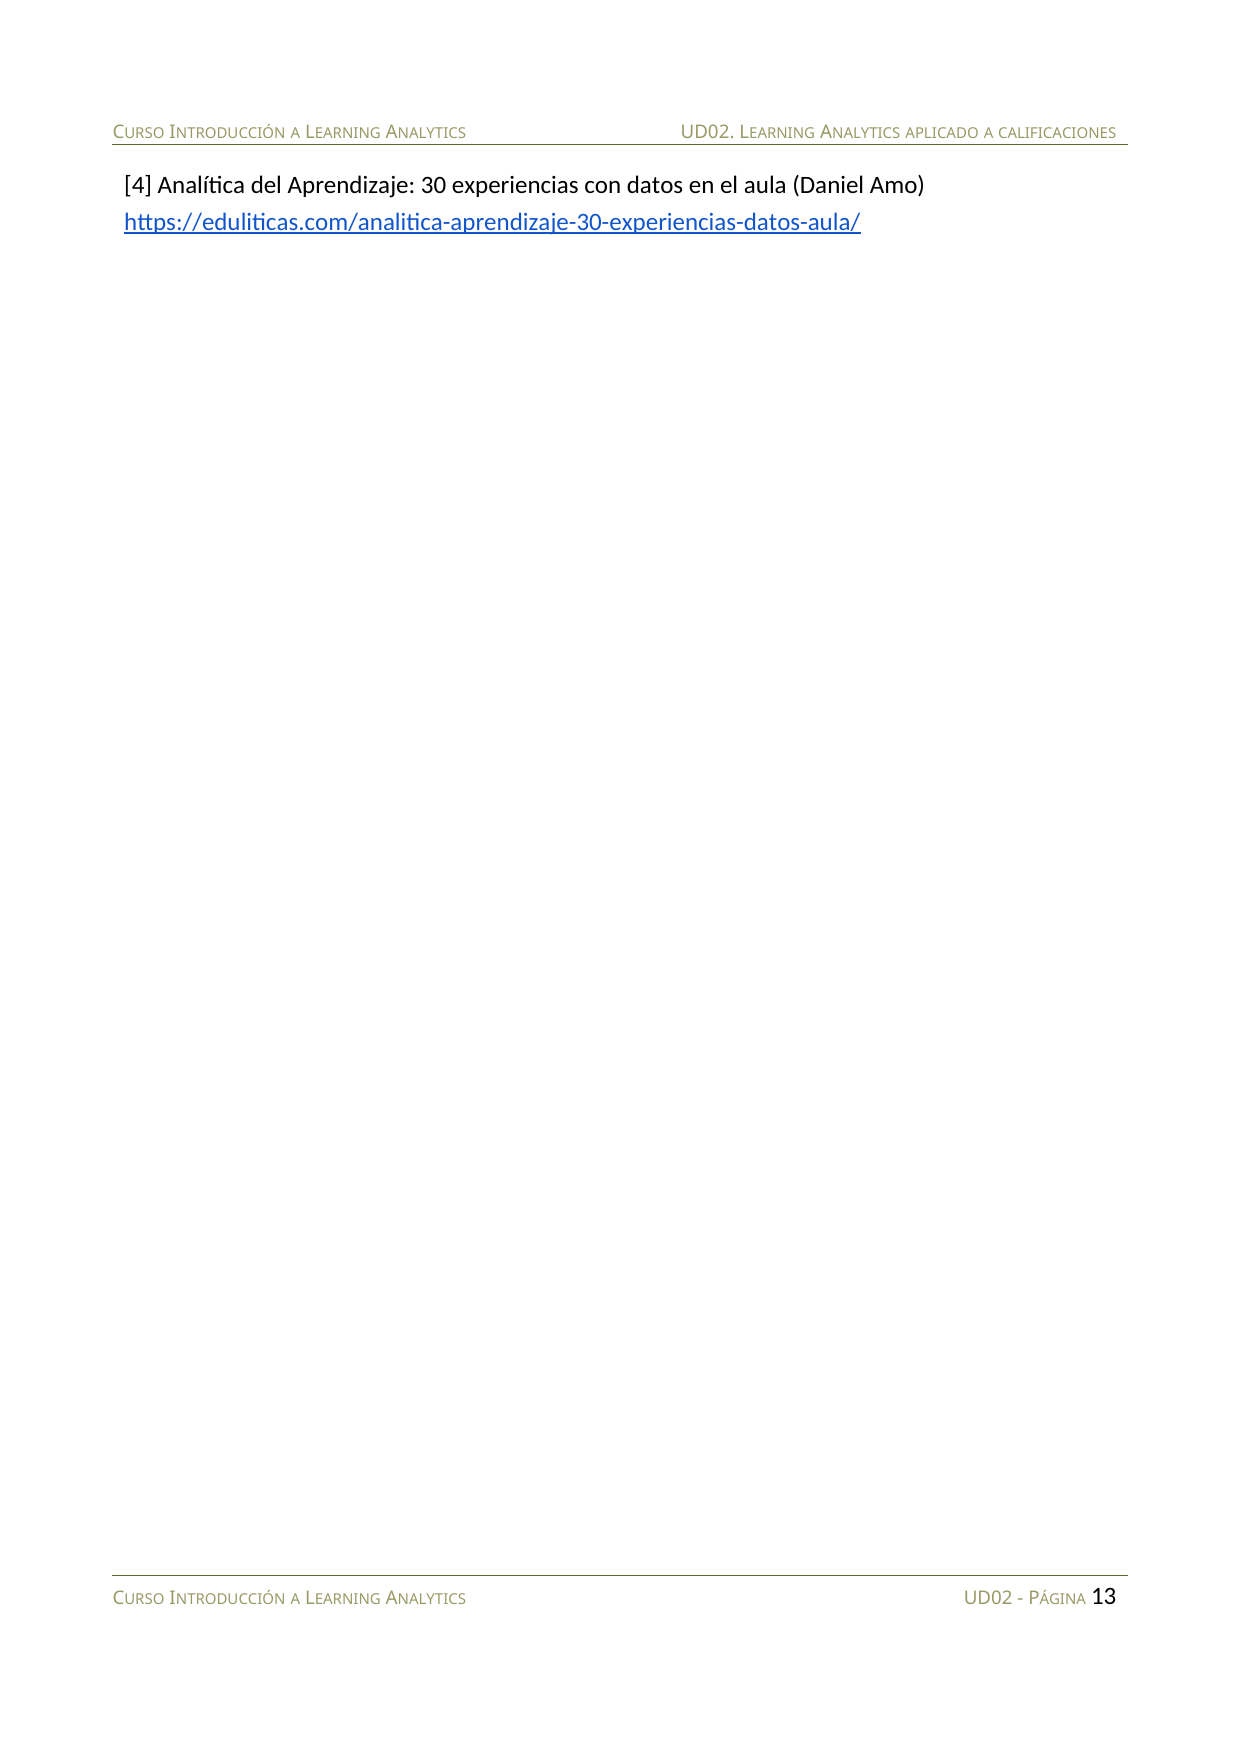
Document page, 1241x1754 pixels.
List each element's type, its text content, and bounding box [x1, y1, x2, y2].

text [4] Analítica del Aprendizaje: 30 experiencias con datos en el aula (Daniel Amo) [112, 169, 1128, 199]
text https://eduliticas.com/analitica-aprendizaje-30-experiencias-datos-aula/ [112, 206, 1128, 237]
